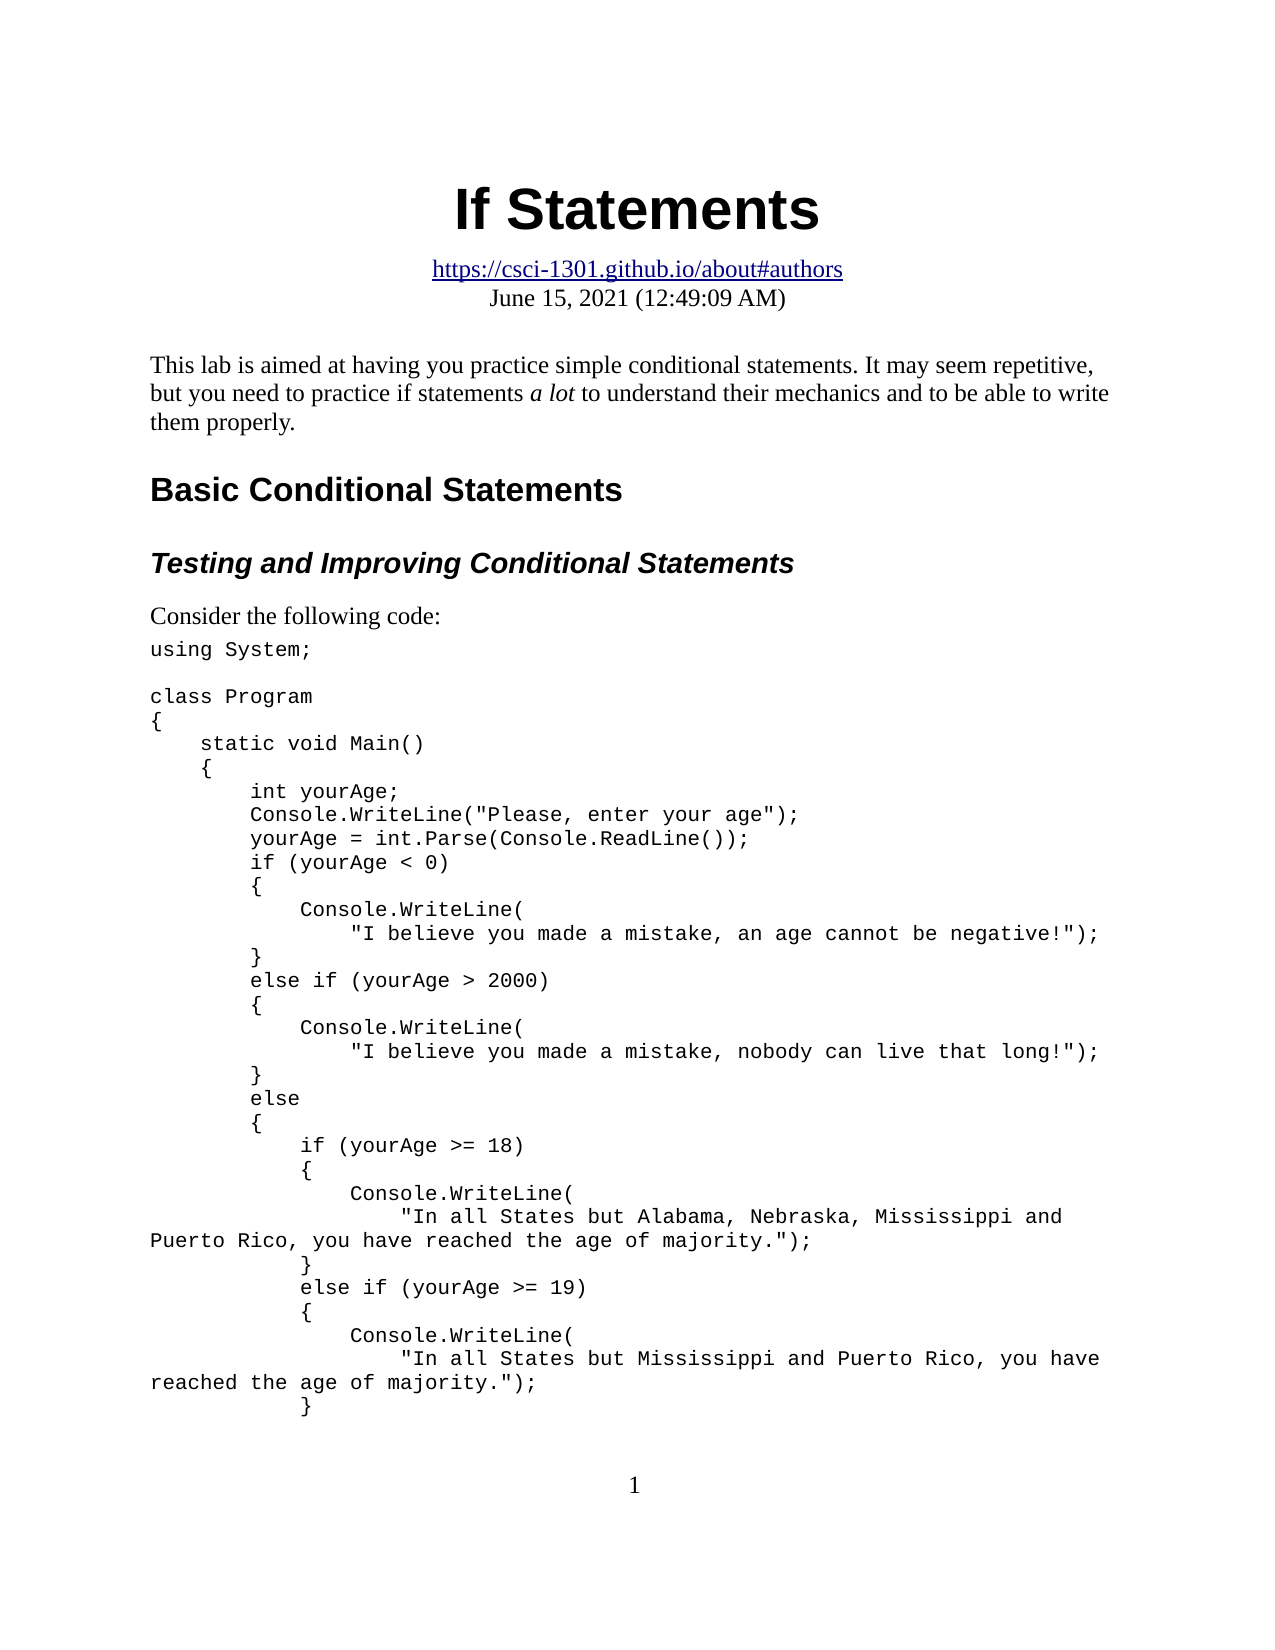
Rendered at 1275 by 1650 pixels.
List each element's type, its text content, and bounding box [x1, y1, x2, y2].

text { [150, 710, 1125, 733]
text "I believe you made a mistake, nobody can live that long!"); [150, 1041, 1125, 1064]
text class Program [150, 686, 1125, 710]
text } [150, 1396, 1125, 1419]
text Console.WriteLine( [150, 1324, 1125, 1348]
text int yourAge; [150, 781, 1125, 804]
text yourAge = int.Parse(Console.ReadLine()); [150, 828, 1125, 852]
text if (yourAge >= 18) [150, 1135, 1125, 1159]
text "I believe you made a mistake, an age cannot be negative!"); [150, 923, 1125, 946]
text June 15, 2021 (12:49:09 AM) [150, 283, 1125, 312]
text Console.WriteLine( [150, 1017, 1125, 1041]
text This lab is aimed at having you practice simple conditional statements. It may seem repetitive, but you need to practice if statements a lot to understand their mechanics and to be able to write them properly. [150, 350, 1125, 436]
subtitle Testing and Improving Conditional Statements [150, 546, 1125, 580]
text { [150, 1301, 1125, 1324]
text using System; [150, 639, 1125, 662]
text { [150, 993, 1125, 1017]
text { [150, 1159, 1125, 1183]
text Console.WriteLine( [150, 899, 1125, 923]
subtitle Basic Conditional Statements [150, 470, 1125, 509]
text "In all States but Mississippi and Puerto Rico, you have reached the age of majority."); [150, 1348, 1125, 1396]
text else [150, 1088, 1125, 1112]
text { [150, 757, 1125, 781]
text { [150, 1112, 1125, 1135]
text Console.WriteLine( [150, 1183, 1125, 1206]
text { [150, 875, 1125, 899]
text } [150, 946, 1125, 970]
text else if (yourAge >= 19) [150, 1277, 1125, 1301]
text Console.WriteLine("Please, enter your age"); [150, 804, 1125, 828]
text static void Main() [150, 733, 1125, 757]
title If Statements [150, 175, 1125, 242]
text } [150, 1254, 1125, 1277]
text else if (yourAge > 2000) [150, 970, 1125, 993]
text "In all States but Alabama, Nebraska, Mississippi and Puerto Rico, you have reached the age of majority."); [150, 1206, 1125, 1254]
text if (yourAge < 0) [150, 852, 1125, 875]
text } [150, 1064, 1125, 1088]
text https://csci-1301.github.io/about#authors [150, 254, 1125, 283]
text Consider the following code: [150, 601, 1125, 630]
